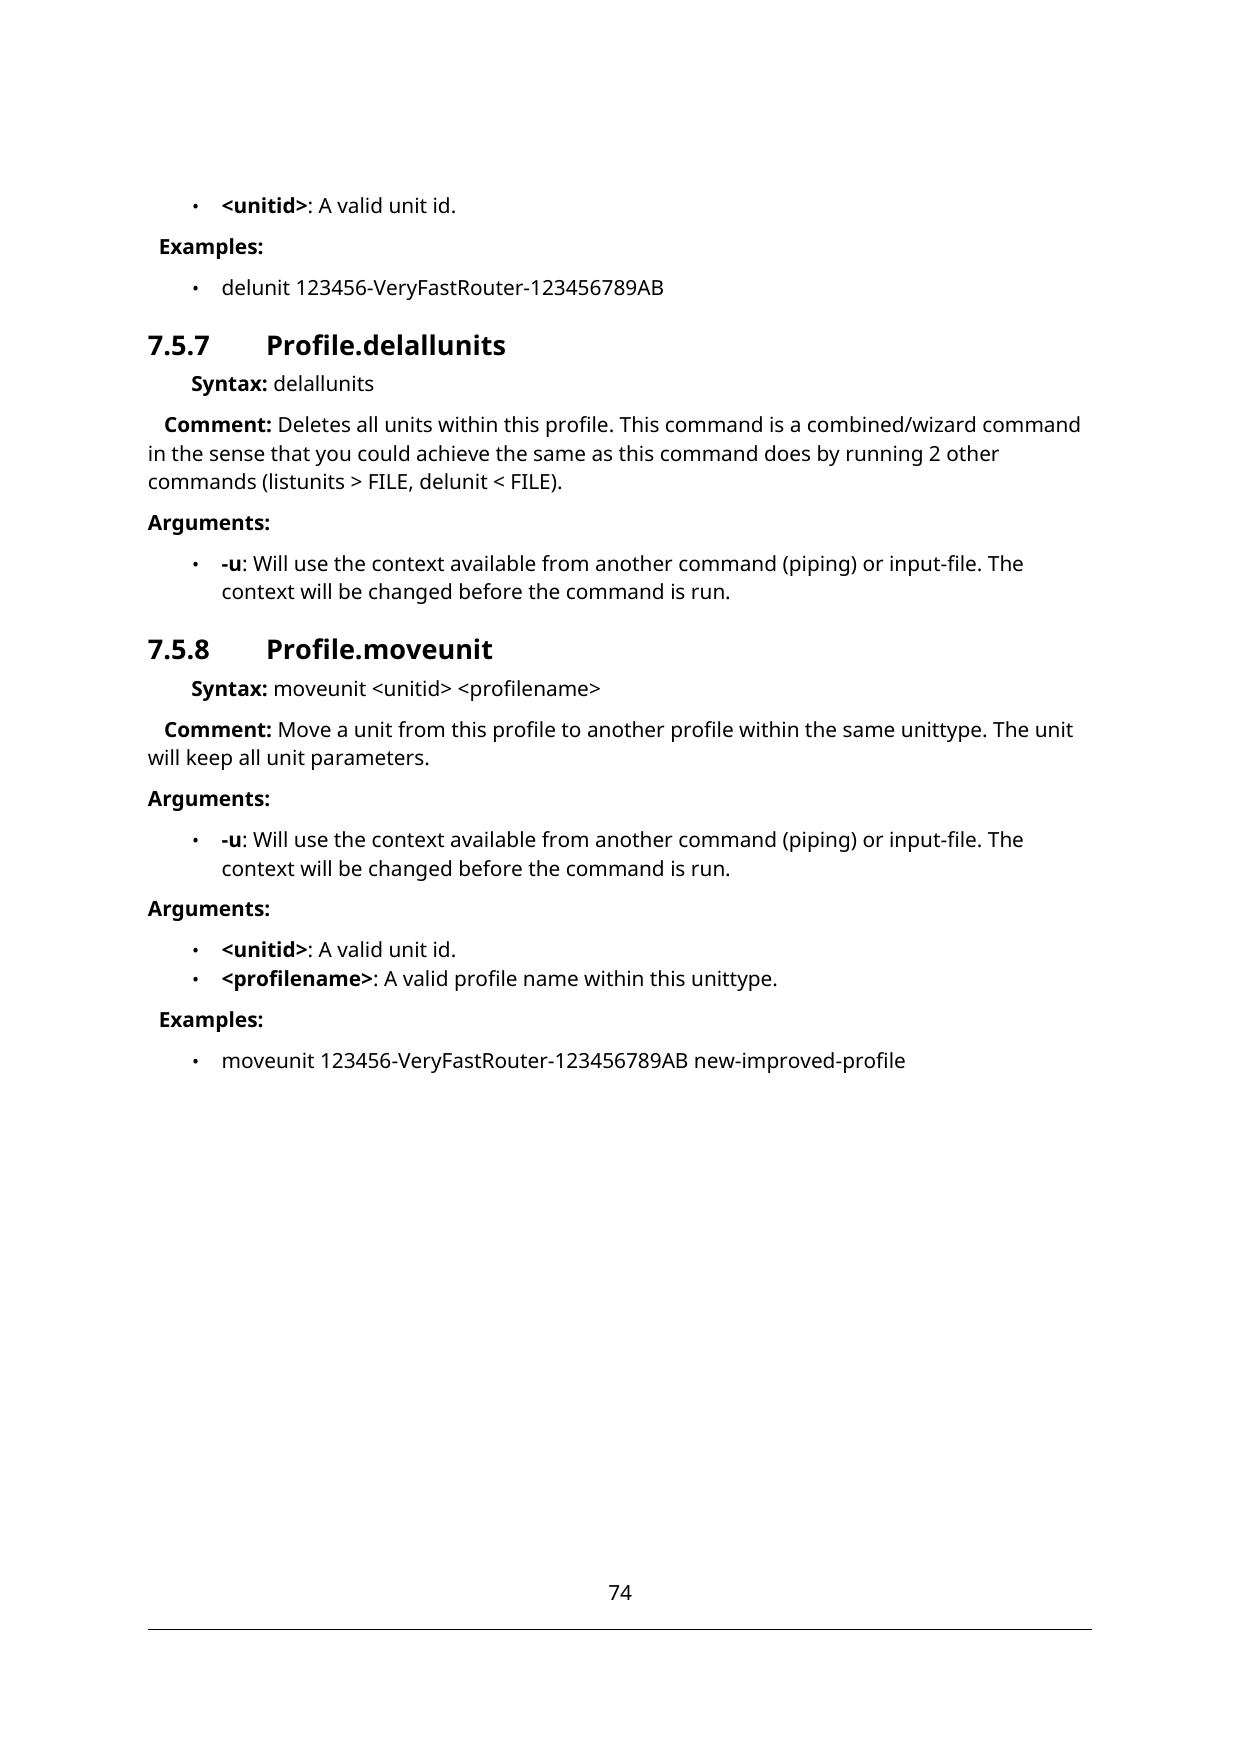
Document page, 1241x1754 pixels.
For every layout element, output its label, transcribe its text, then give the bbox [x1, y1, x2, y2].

list <profilename>: A valid profile name within this unittype. [192, 964, 1092, 992]
text Arguments: [148, 894, 1092, 923]
text Comment: Deletes all units within this profile. This command is a combined/wizard command in the sense that you could achieve the same as this command does by running 2 other commands (listunits > FILE, delunit < FILE). [148, 410, 1092, 496]
list moveunit 123456-VeryFastRouter-123456789AB new-improved-profile [192, 1046, 1092, 1074]
text Arguments: [148, 784, 1092, 813]
list <unitid>: A valid unit id. [192, 191, 1092, 219]
text Examples: [148, 1005, 1092, 1033]
text Syntax: moveunit <unitid> <profilename> [148, 674, 1092, 702]
text Arguments: [148, 508, 1092, 536]
list delunit 123456-VeryFastRouter-123456789AB [192, 273, 1092, 301]
subtitle Profile.moveunit [148, 631, 1092, 668]
subtitle Profile.delallunits [148, 326, 1092, 363]
text Comment: Move a unit from this profile to another profile within the same unittype. The unit will keep all unit parameters. [148, 715, 1092, 772]
list -u: Will use the context available from another command (piping) or input-file. The context will be changed before the command is run. [192, 549, 1092, 606]
list -u: Will use the context available from another command (piping) or input-file. The context will be changed before the command is run. [192, 825, 1092, 882]
text Examples: [148, 232, 1092, 260]
list <unitid>: A valid unit id. [192, 936, 1092, 964]
text Syntax: delallunits [148, 369, 1092, 398]
